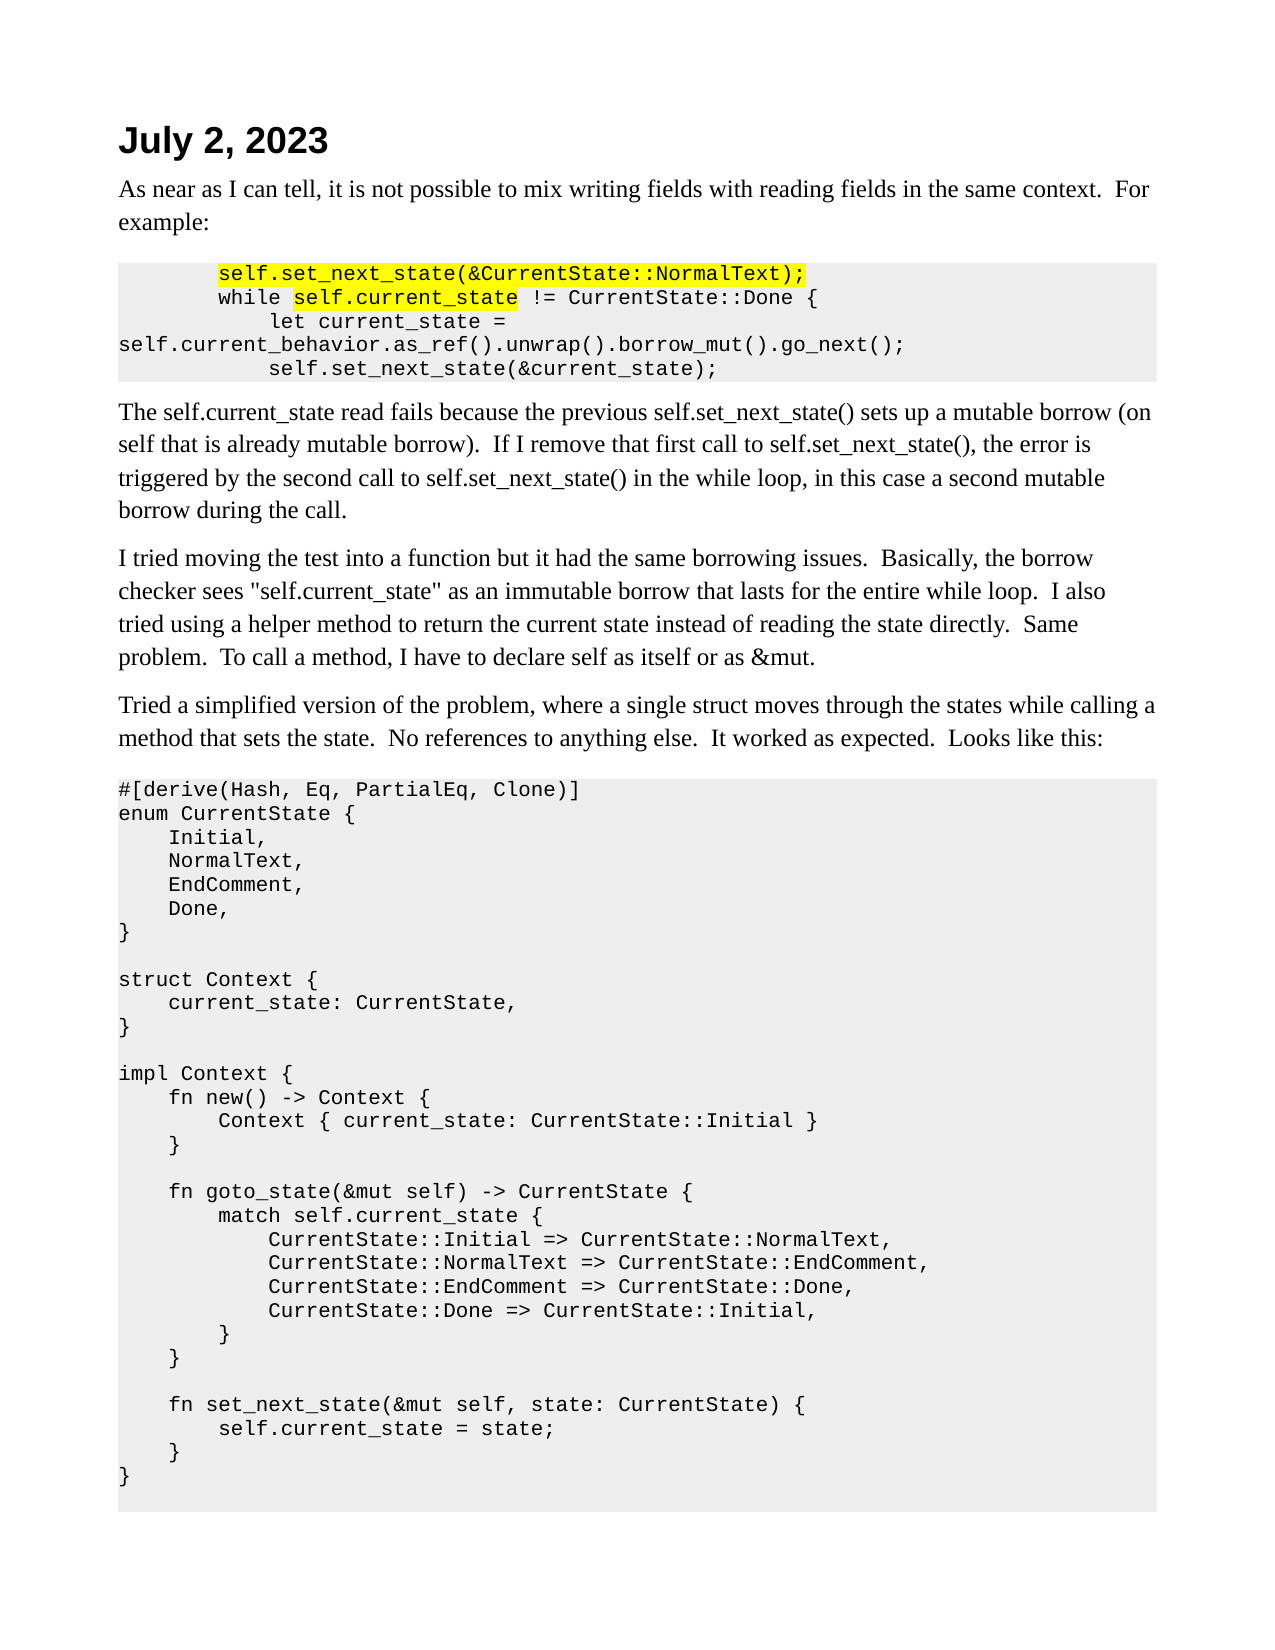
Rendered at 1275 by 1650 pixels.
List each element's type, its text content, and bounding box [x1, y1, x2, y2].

subtitle July 2, 2023 [118, 118, 1157, 161]
text self.set_next_state(&CurrentState::NormalText); [118, 263, 1157, 287]
text let current_state = self.current_behavior.as_ref().unwrap().borrow_mut().go_next(); [118, 311, 1157, 358]
text #[derive(Hash, Eq, PartialEq, Clone)] [118, 779, 1157, 803]
text As near as I can tell, it is not possible to mix writing fields with reading fields in the same context. For example: [118, 174, 1157, 236]
text current_state: CurrentState, [118, 992, 1157, 1016]
text } [118, 1347, 1157, 1371]
text EndComment, [118, 874, 1157, 898]
text } [118, 921, 1157, 945]
text CurrentState::Done => CurrentState::Initial, [118, 1300, 1157, 1323]
text CurrentState::NormalText => CurrentState::EndComment, [118, 1252, 1157, 1276]
text Context { current_state: CurrentState::Initial } [118, 1111, 1157, 1134]
text self.set_next_state(&current_state); [118, 358, 1157, 382]
text NormalText, [118, 850, 1157, 874]
text fn set_next_state(&mut self, state: CurrentState) { [118, 1394, 1157, 1418]
text } [118, 1323, 1157, 1347]
text match self.current_state { [118, 1205, 1157, 1229]
text fn goto_state(&mut self) -> CurrentState { [118, 1181, 1157, 1205]
text enum CurrentState { [118, 803, 1157, 827]
text } [118, 1134, 1157, 1158]
text Initial, [118, 827, 1157, 850]
text impl Context { [118, 1063, 1157, 1087]
text while self.current_state != CurrentState::Done { [118, 287, 1157, 311]
text struct Context { [118, 969, 1157, 992]
text } [118, 1465, 1157, 1489]
text } [118, 1442, 1157, 1465]
text } [118, 1016, 1157, 1039]
text CurrentState::EndComment => CurrentState::Done, [118, 1276, 1157, 1300]
text CurrentState::Initial => CurrentState::NormalText, [118, 1229, 1157, 1252]
text Tried a simplified version of the problem, where a single struct moves through the states while calling a method that sets the state. No references to anything else. It worked as expected. Looks like this: [118, 690, 1157, 752]
text self.current_state = state; [118, 1418, 1157, 1442]
text The self.current_state read fails because the previous self.set_next_state() sets up a mutable borrow (on self that is already mutable borrow). If I remove that first call to self.set_next_state(), the error is triggered by the second call to self.set_next_state() in the while loop, in this case a second mutable borrow during the call. [118, 397, 1157, 524]
text Done, [118, 898, 1157, 921]
text I tried moving the test into a function but it had the same borrowing issues. Basically, the borrow checker sees "self.current_state" as an immutable borrow that lasts for the entire while loop. I also tried using a helper method to return the current state instead of reading the state directly. Same problem. To call a method, I have to declare self as itself or as &mut. [118, 543, 1157, 671]
text fn new() -> Context { [118, 1087, 1157, 1111]
